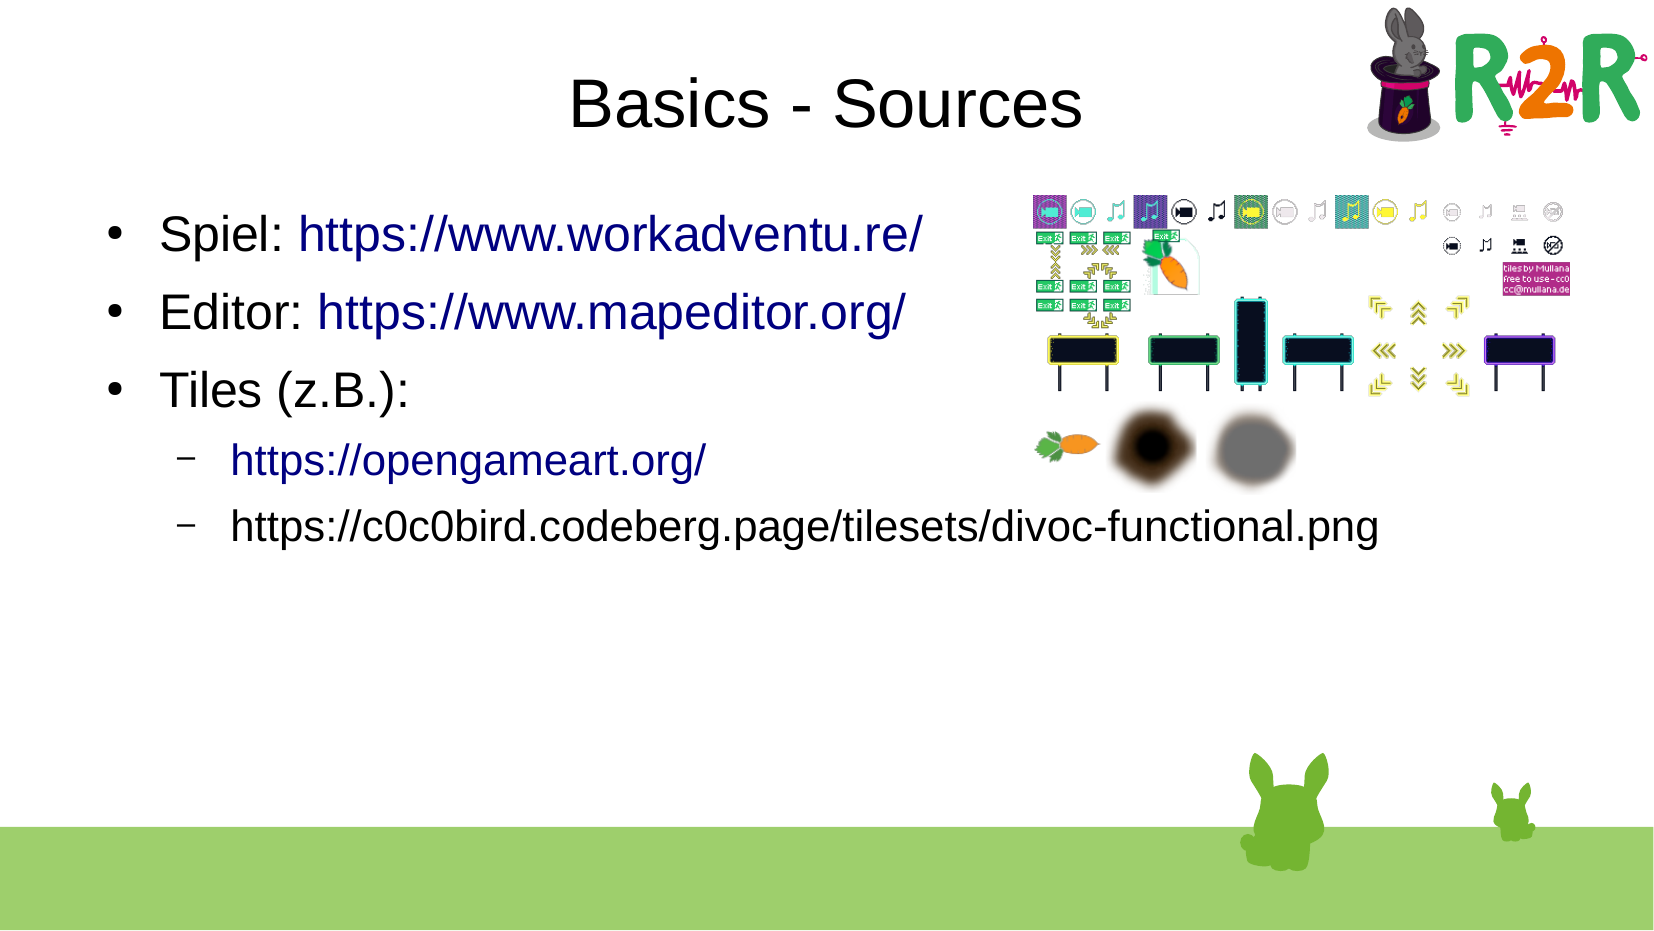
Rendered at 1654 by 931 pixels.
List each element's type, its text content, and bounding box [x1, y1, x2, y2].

picture [1033, 195, 1570, 732]
list Spiel: https://www.workadventu.re/ Editor: https://www.mapeditor.org/ Tiles (z.B.): https://opengameart.org/ https://c0c0bird.codeberg.page/tilesets/divoc-functional.png [88, 206, 1565, 739]
picture [1358, 0, 1654, 148]
title Basics - Sources [88, 29, 1565, 178]
